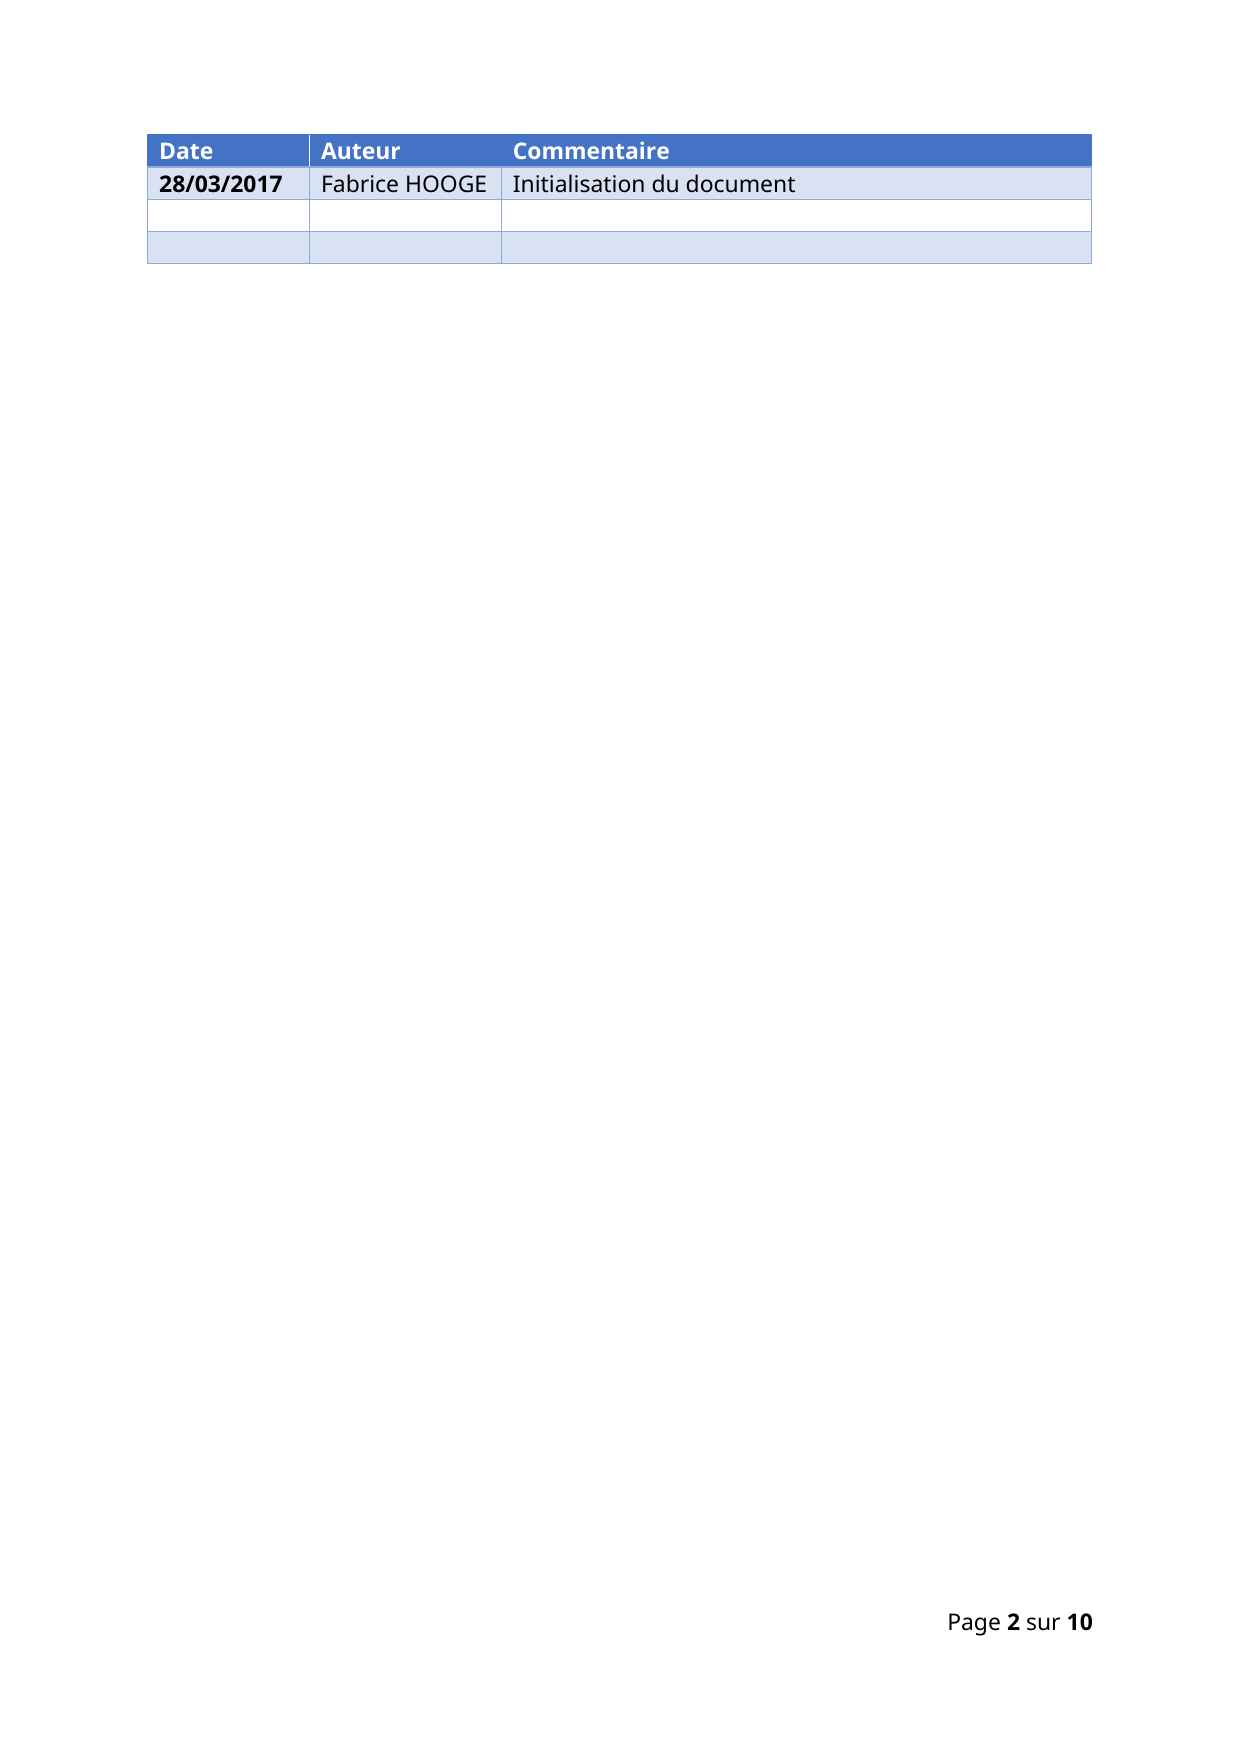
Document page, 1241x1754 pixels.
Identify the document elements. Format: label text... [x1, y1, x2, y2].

table_cell Initialisation du document [502, 168, 1091, 199]
table_cell 28/03/2017 [148, 168, 309, 199]
table_cell [502, 200, 1091, 231]
table_header Commentaire [501, 135, 1091, 166]
table_cell [310, 232, 501, 263]
table_cell Fabrice HOOGE [310, 168, 501, 199]
table_cell [148, 200, 309, 231]
table_cell [310, 200, 501, 231]
table_header Auteur [310, 135, 501, 166]
table_cell [502, 232, 1091, 263]
table_header Date [148, 135, 309, 166]
table_cell [148, 232, 309, 263]
